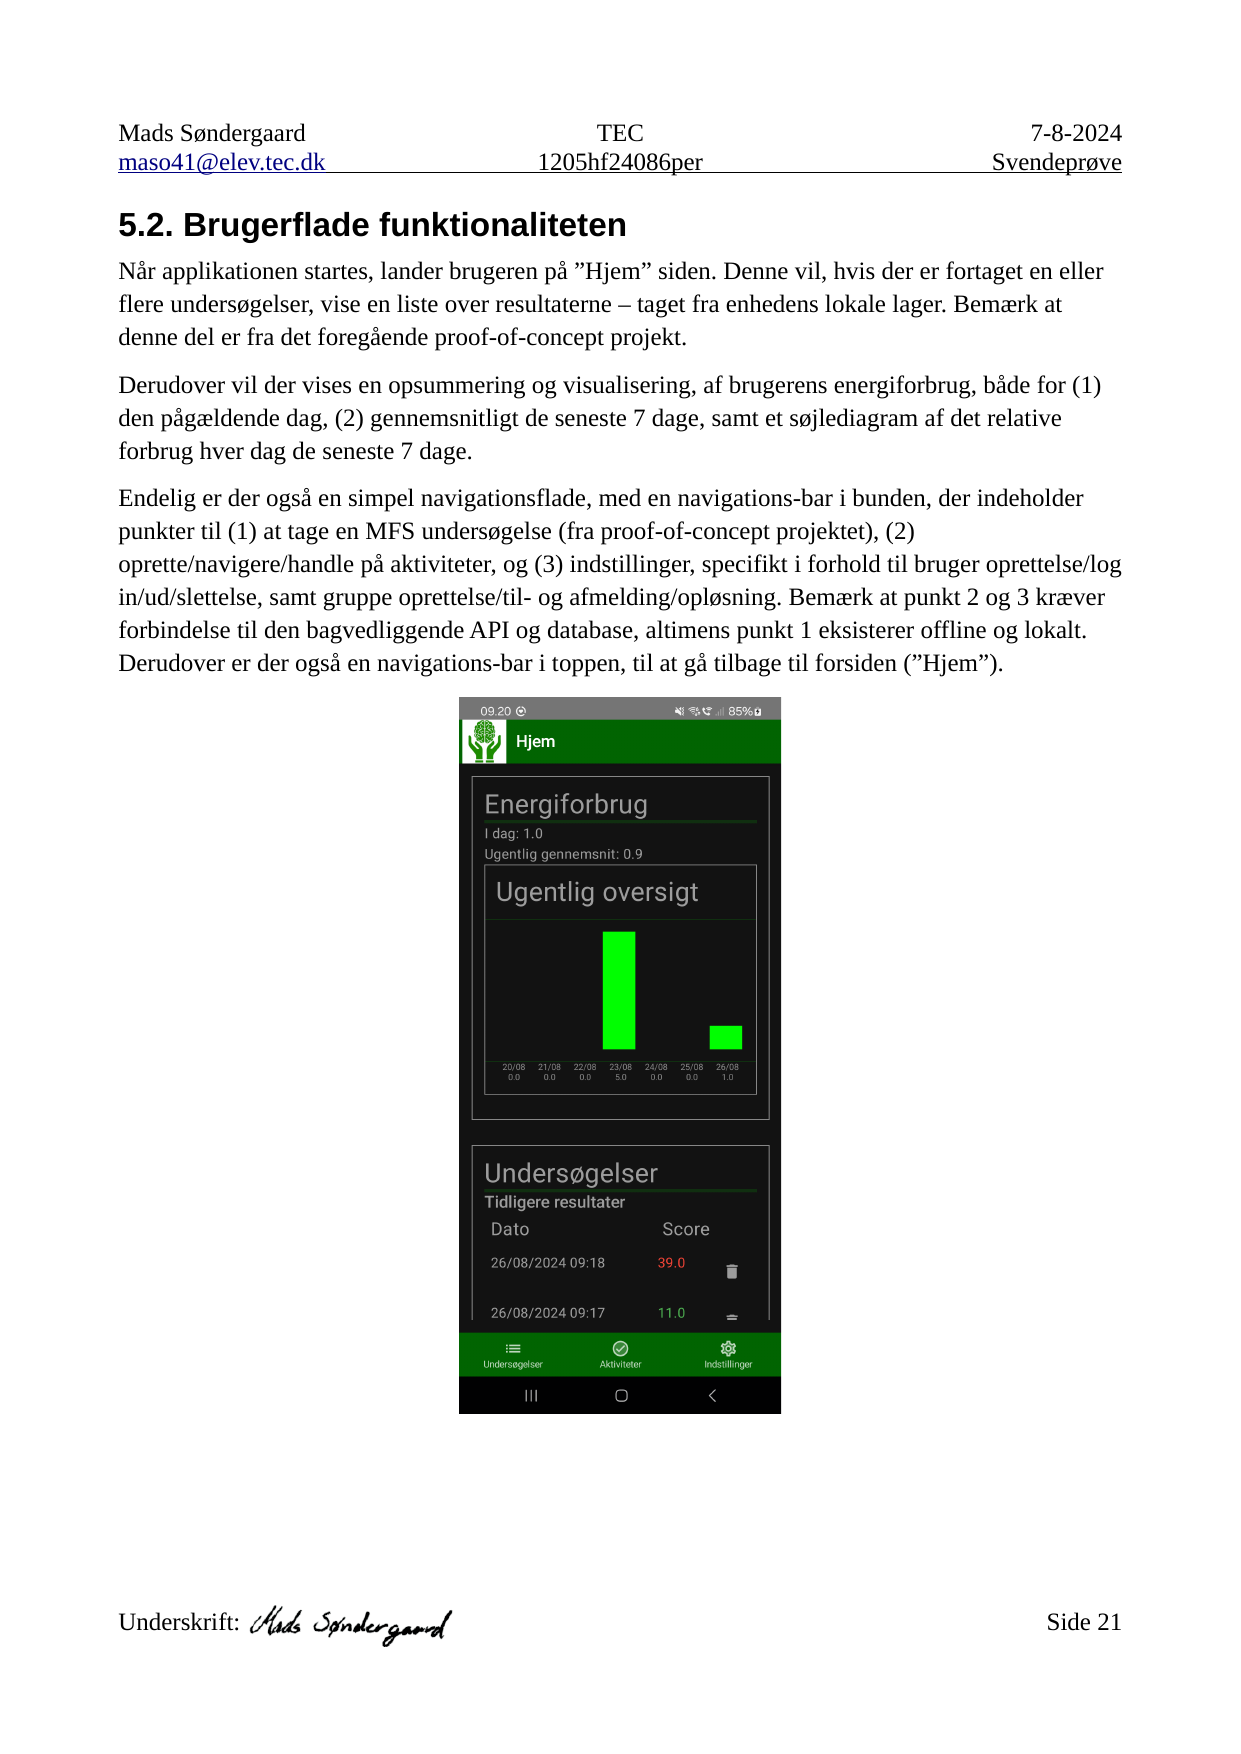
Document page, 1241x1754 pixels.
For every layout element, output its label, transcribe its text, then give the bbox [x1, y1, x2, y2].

text Når applikationen startes, lander brugeren på ”Hjem” siden. Denne vil, hvis der er fortaget en eller flere undersøgelser, vise en liste over resultaterne – taget fra enhedens lokale lager. Bemærk at denne del er fra det foregående proof-of-concept projekt. [118, 256, 1122, 351]
text Endelig er der også en simpel navigationsflade, med en navigations-bar i bunden, der indeholder punkter til (1) at tage en MFS undersøgelse (fra proof-of-concept projektet), (2) oprette/navigere/handle på aktiviteter, og (3) indstillinger, specifikt i forhold til bruger oprettelse/log in/ud/slettelse, samt gruppe oprettelse/til- og afmelding/opløsning. Bemærk at punkt 2 og 3 kræver forbindelse til den bagvedliggende API og database, altimens punkt 1 eksisterer offline og lokalt. Derudover er der også en navigations-bar i toppen, til at gå tilbage til forsiden (”Hjem”). [118, 483, 1122, 677]
subtitle 5.2. Brugerflade funktionaliteten [118, 205, 1122, 243]
picture [244, 1600, 458, 1647]
picture [459, 697, 782, 1414]
text Derudover vil der vises en opsummering og visualisering, af brugerens energiforbrug, både for (1) den pågældende dag, (2) gennemsnitligt de seneste 7 dage, samt et søjlediagram af det relative forbrug hver dag de seneste 7 dage. [118, 370, 1122, 464]
